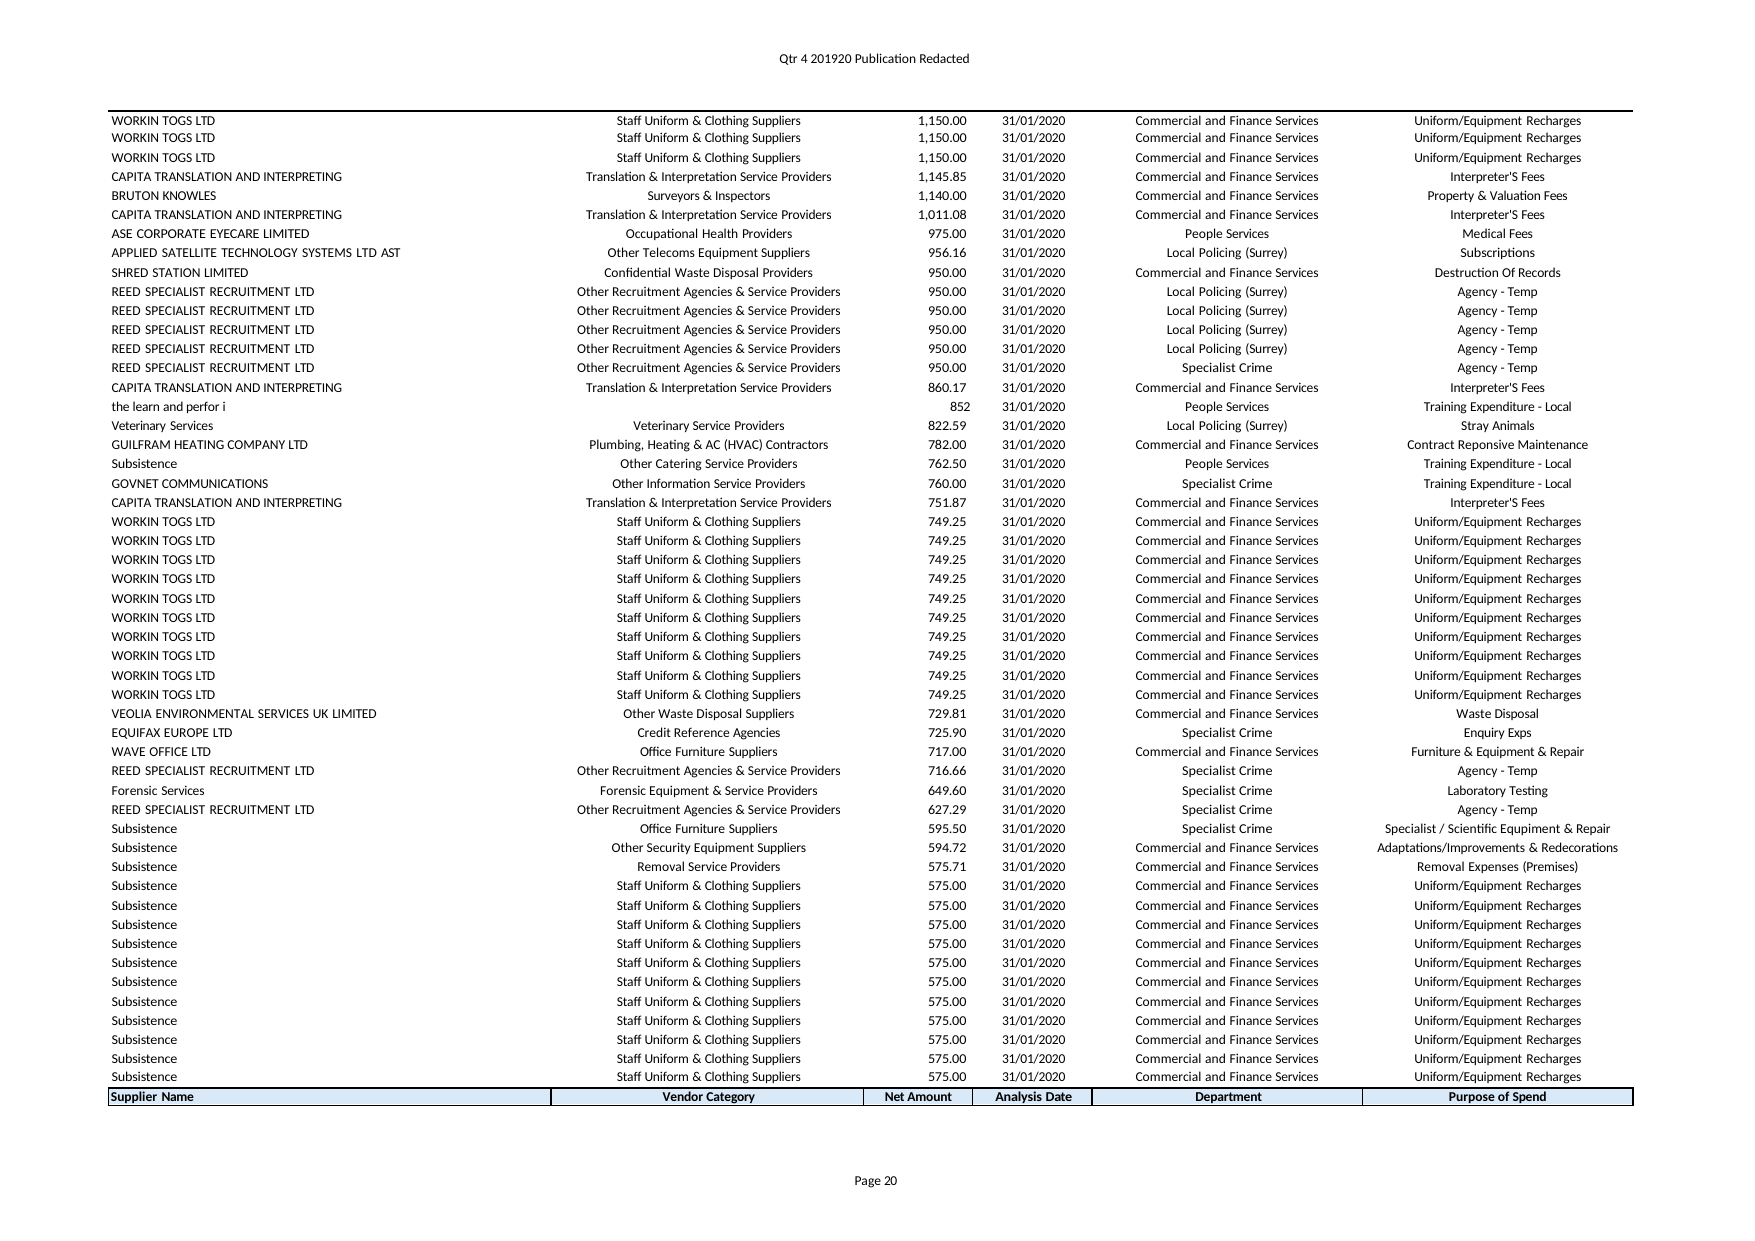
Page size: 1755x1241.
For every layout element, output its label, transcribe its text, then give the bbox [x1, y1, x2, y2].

table_cell 1,140.00 [864, 187, 973, 206]
table_cell Subsistence [108, 1069, 551, 1087]
table_cell Subsistence [108, 935, 551, 954]
table_cell Contract Reponsive Maintenance [1363, 436, 1633, 455]
table_cell Subsistence [108, 954, 551, 973]
table_cell Commercial and Finance Services [1092, 206, 1362, 225]
table_cell 31/01/2020 [973, 820, 1092, 839]
table_cell Other Catering Service Providers [551, 455, 863, 474]
table_cell Commercial and Finance Services [1092, 705, 1362, 724]
table_cell Uniform/Equipment Recharges [1363, 896, 1633, 915]
table_cell Staff Uniform & Clothing Suppliers [551, 1011, 863, 1031]
table_cell 575.00 [864, 1011, 973, 1031]
table_cell Commercial and Finance Services [1092, 628, 1362, 647]
table_cell Commercial and Finance Services [1092, 685, 1362, 704]
table_cell Occupational Health Providers [551, 225, 863, 244]
table_cell Subsistence [108, 1031, 551, 1050]
table_cell 950.00 [864, 359, 973, 378]
table_cell Credit Reference Agencies [551, 724, 863, 743]
table_cell Commercial and Finance Services [1092, 551, 1362, 570]
table_cell 31/01/2020 [973, 340, 1092, 359]
table_cell Commercial and Finance Services [1092, 513, 1362, 532]
table_cell 717.00 [864, 743, 973, 762]
table_cell 975.00 [864, 225, 973, 244]
table_cell 31/01/2020 [973, 685, 1092, 704]
table_cell Interpreter'S Fees [1363, 378, 1633, 397]
table_cell Specialist Crime [1092, 762, 1362, 781]
table_cell People Services [1092, 455, 1362, 474]
table_cell Commercial and Finance Services [1092, 532, 1362, 551]
table_cell Specialist Crime [1092, 781, 1362, 800]
table_cell Removal Expenses (Premises) [1363, 858, 1633, 877]
table_cell 749.25 [864, 666, 973, 685]
table_cell Property & Valuation Fees [1363, 187, 1633, 206]
table_cell Removal Service Providers [551, 858, 863, 877]
table_cell 31/01/2020 [973, 647, 1092, 666]
table_cell Other Recruitment Agencies & Service Providers [551, 359, 863, 378]
table_cell Subsistence [108, 1011, 551, 1031]
table_cell Uniform/Equipment Recharges [1363, 1069, 1633, 1087]
table_cell Adaptations/Improvements & Redecorations [1363, 839, 1633, 858]
table_cell Uniform/Equipment Recharges [1363, 532, 1633, 551]
table_cell Office Furniture Suppliers [551, 820, 863, 839]
table_cell Staff Uniform & Clothing Suppliers [551, 935, 863, 954]
table_cell 760.00 [864, 474, 973, 493]
table_cell 31/01/2020 [973, 321, 1092, 340]
table_cell Subscriptions [1363, 244, 1633, 263]
table_cell 749.25 [864, 685, 973, 704]
table_cell 950.00 [864, 283, 973, 302]
table_cell Uniform/Equipment Recharges [1363, 148, 1633, 167]
table_cell Uniform/Equipment Recharges [1363, 666, 1633, 685]
table_cell Uniform/Equipment Recharges [1363, 1050, 1633, 1069]
table_cell Uniform/Equipment Recharges [1363, 551, 1633, 570]
table_cell Furniture & Equipment & Repair [1363, 743, 1633, 762]
table_cell 31/01/2020 [973, 877, 1092, 896]
table_cell 31/01/2020 [973, 1011, 1092, 1031]
table_cell WORKIN TOGS LTD [108, 513, 551, 532]
table_cell 31/01/2020 [973, 148, 1092, 167]
table_cell Translation & Interpretation Service Providers [551, 206, 863, 225]
table_cell Laboratory Testing [1363, 781, 1633, 800]
table_cell 575.00 [864, 1031, 973, 1050]
table_cell WORKIN TOGS LTD [108, 532, 551, 551]
table_cell 31/01/2020 [973, 494, 1092, 513]
table_cell 31/01/2020 [973, 551, 1092, 570]
table_cell Subsistence [108, 858, 551, 877]
table_cell Agency - Temp [1363, 302, 1633, 321]
table_cell WORKIN TOGS LTD [108, 685, 551, 704]
table_cell Staff Uniform & Clothing Suppliers [551, 532, 863, 551]
table_cell 31/01/2020 [973, 283, 1092, 302]
table_cell Staff Uniform & Clothing Suppliers [551, 973, 863, 992]
table_cell 31/01/2020 [973, 992, 1092, 1011]
table_cell Staff Uniform & Clothing Suppliers [551, 954, 863, 973]
table_cell 594.72 [864, 839, 973, 858]
table_cell 950.00 [864, 263, 973, 282]
table_cell 575.00 [864, 973, 973, 992]
table_cell Staff Uniform & Clothing Suppliers [551, 513, 863, 532]
table_cell Office Furniture Suppliers [551, 743, 863, 762]
table_cell WORKIN TOGS LTD [108, 609, 551, 628]
table_cell Waste Disposal [1363, 705, 1633, 724]
table_cell Other Recruitment Agencies & Service Providers [551, 340, 863, 359]
table_cell Other Security Equipment Suppliers [551, 839, 863, 858]
table_cell WORKIN TOGS LTD [108, 129, 551, 148]
table_cell 31/01/2020 [973, 532, 1092, 551]
table_cell 31/01/2020 [973, 455, 1092, 474]
table_cell 31/01/2020 [973, 1031, 1092, 1050]
table_cell 575.00 [864, 877, 973, 896]
table_cell Staff Uniform & Clothing Suppliers [551, 685, 863, 704]
table_cell Commercial and Finance Services [1092, 263, 1362, 282]
table_cell Commercial and Finance Services [1092, 168, 1362, 187]
table_cell 31/01/2020 [973, 1050, 1092, 1069]
table_cell Staff Uniform & Clothing Suppliers [551, 609, 863, 628]
table_cell Uniform/Equipment Recharges [1363, 915, 1633, 934]
table_cell 31/01/2020 [973, 1069, 1092, 1087]
table_cell Subsistence [108, 839, 551, 858]
table_cell Commercial and Finance Services [1092, 1050, 1362, 1069]
table_cell Commercial and Finance Services [1092, 839, 1362, 858]
table_cell 822.59 [864, 417, 973, 436]
table_cell VEOLIA ENVIRONMENTAL SERVICES UK LIMITED [108, 705, 551, 724]
table_cell Uniform/Equipment Recharges [1363, 129, 1633, 148]
table_cell Training Expenditure - Local [1363, 398, 1633, 417]
table_cell 1,150.00 [864, 129, 973, 148]
table_cell APPLIED SATELLITE TECHNOLOGY SYSTEMS LTD AST [108, 244, 551, 263]
table_cell 751.87 [864, 494, 973, 513]
table_cell Staff Uniform & Clothing Suppliers [551, 628, 863, 647]
table_cell 575.00 [864, 935, 973, 954]
table_cell Enquiry Exps [1363, 724, 1633, 743]
table_cell 762.50 [864, 455, 973, 474]
table_cell Commercial and Finance Services [1092, 148, 1362, 167]
table_cell Commercial and Finance Services [1092, 858, 1362, 877]
table_cell People Services [1092, 398, 1362, 417]
table_cell Uniform/Equipment Recharges [1363, 609, 1633, 628]
table_cell Agency - Temp [1363, 800, 1633, 819]
table_cell 31/01/2020 [973, 378, 1092, 397]
table_cell EQUIFAX EUROPE LTD [108, 724, 551, 743]
table_header Net Amount [864, 1089, 972, 1104]
table_cell 31/01/2020 [973, 513, 1092, 532]
table_cell 31/01/2020 [973, 168, 1092, 187]
table_cell 749.25 [864, 570, 973, 589]
table_cell Forensic Services [108, 781, 551, 800]
table_cell 31/01/2020 [973, 570, 1092, 589]
table_cell Local Policing (Surrey) [1092, 244, 1362, 263]
table_cell 749.25 [864, 628, 973, 647]
table_cell Staff Uniform & Clothing Suppliers [551, 647, 863, 666]
table_cell 716.66 [864, 762, 973, 781]
table_cell Confidential Waste Disposal Providers [551, 263, 863, 282]
table_cell Veterinary Service Providers [551, 417, 863, 436]
table_cell Agency - Temp [1363, 321, 1633, 340]
table_cell Commercial and Finance Services [1092, 378, 1362, 397]
table_cell CAPITA TRANSLATION AND INTERPRETING [108, 168, 551, 187]
table_cell 1,150.00 [864, 112, 973, 129]
table_cell REED SPECIALIST RECRUITMENT LTD [108, 321, 551, 340]
table_cell Agency - Temp [1363, 340, 1633, 359]
table_cell 31/01/2020 [973, 187, 1092, 206]
table_cell 31/01/2020 [973, 225, 1092, 244]
table_cell Translation & Interpretation Service Providers [551, 494, 863, 513]
table_cell 956.16 [864, 244, 973, 263]
table_cell WORKIN TOGS LTD [108, 589, 551, 608]
table_cell Commercial and Finance Services [1092, 494, 1362, 513]
table_header Vendor Category [552, 1089, 863, 1104]
table_cell Subsistence [108, 992, 551, 1011]
table_cell Commercial and Finance Services [1092, 589, 1362, 608]
table_cell Commercial and Finance Services [1092, 743, 1362, 762]
table_cell Other Information Service Providers [551, 474, 863, 493]
table_cell WORKIN TOGS LTD [108, 647, 551, 666]
table_cell Forensic Equipment & Service Providers [551, 781, 863, 800]
table_cell Other Telecoms Equipment Suppliers [551, 244, 863, 263]
table_cell Commercial and Finance Services [1092, 609, 1362, 628]
table_cell Uniform/Equipment Recharges [1363, 935, 1633, 954]
table_cell Staff Uniform & Clothing Suppliers [551, 915, 863, 934]
table_cell 31/01/2020 [973, 666, 1092, 685]
table_cell 31/01/2020 [973, 206, 1092, 225]
table_cell 31/01/2020 [973, 896, 1092, 915]
table_cell REED SPECIALIST RECRUITMENT LTD [108, 359, 551, 378]
table_cell WORKIN TOGS LTD [108, 551, 551, 570]
table_cell Agency - Temp [1363, 762, 1633, 781]
table_cell Uniform/Equipment Recharges [1363, 685, 1633, 704]
table_cell Interpreter'S Fees [1363, 206, 1633, 225]
table_cell 749.25 [864, 609, 973, 628]
table_header Department [1093, 1089, 1362, 1104]
table_cell 749.25 [864, 647, 973, 666]
table_cell Staff Uniform & Clothing Suppliers [551, 1069, 863, 1087]
table_cell 782.00 [864, 436, 973, 455]
table_cell 31/01/2020 [973, 474, 1092, 493]
table_cell CAPITA TRANSLATION AND INTERPRETING [108, 378, 551, 397]
table_cell Commercial and Finance Services [1092, 1011, 1362, 1031]
table_cell 575.00 [864, 1050, 973, 1069]
table_cell 575.00 [864, 992, 973, 1011]
table_cell Veterinary Services [108, 417, 551, 436]
table_cell Local Policing (Surrey) [1092, 340, 1362, 359]
table_cell Commercial and Finance Services [1092, 187, 1362, 206]
table_cell 950.00 [864, 302, 973, 321]
table_cell Uniform/Equipment Recharges [1363, 1011, 1633, 1031]
table_cell Staff Uniform & Clothing Suppliers [551, 570, 863, 589]
table_cell Local Policing (Surrey) [1092, 417, 1362, 436]
table_cell 31/01/2020 [973, 417, 1092, 436]
table_cell 1,145.85 [864, 168, 973, 187]
table_cell People Services [1092, 225, 1362, 244]
table_cell 31/01/2020 [973, 724, 1092, 743]
table_cell Training Expenditure - Local [1363, 455, 1633, 474]
table_cell 575.00 [864, 915, 973, 934]
table_cell Specialist Crime [1092, 474, 1362, 493]
table_cell Agency - Temp [1363, 283, 1633, 302]
table_cell 31/01/2020 [973, 398, 1092, 417]
table_cell Specialist Crime [1092, 800, 1362, 819]
table_cell 31/01/2020 [973, 129, 1092, 148]
table_cell 31/01/2020 [973, 858, 1092, 877]
table_cell 31/01/2020 [973, 302, 1092, 321]
table_cell [551, 398, 863, 417]
table_cell 31/01/2020 [973, 954, 1092, 973]
table_cell Subsistence [108, 1050, 551, 1069]
table_cell Other Recruitment Agencies & Service Providers [551, 321, 863, 340]
table_cell 950.00 [864, 321, 973, 340]
table_cell 575.00 [864, 954, 973, 973]
table_cell Other Recruitment Agencies & Service Providers [551, 762, 863, 781]
table_cell Uniform/Equipment Recharges [1363, 589, 1633, 608]
table_cell 31/01/2020 [973, 839, 1092, 858]
table_cell 31/01/2020 [973, 781, 1092, 800]
table_cell 31/01/2020 [973, 359, 1092, 378]
table_cell 950.00 [864, 340, 973, 359]
table_cell 1,150.00 [864, 148, 973, 167]
table_cell Staff Uniform & Clothing Suppliers [551, 992, 863, 1011]
table_cell Staff Uniform & Clothing Suppliers [551, 1031, 863, 1050]
table_cell Uniform/Equipment Recharges [1363, 992, 1633, 1011]
table_cell Other Recruitment Agencies & Service Providers [551, 283, 863, 302]
table_cell SHRED STATION LIMITED [108, 263, 551, 282]
table_cell 31/01/2020 [973, 973, 1092, 992]
table_cell REED SPECIALIST RECRUITMENT LTD [108, 800, 551, 819]
table_cell GOVNET COMMUNICATIONS [108, 474, 551, 493]
table_cell 1,011.08 [864, 206, 973, 225]
table_cell Uniform/Equipment Recharges [1363, 1031, 1633, 1050]
table_cell Subsistence [108, 915, 551, 934]
table_cell WORKIN TOGS LTD [108, 666, 551, 685]
table_cell REED SPECIALIST RECRUITMENT LTD [108, 340, 551, 359]
table_cell Commercial and Finance Services [1092, 666, 1362, 685]
table_cell Commercial and Finance Services [1092, 647, 1362, 666]
table_cell GUILFRAM HEATING COMPANY LTD [108, 436, 551, 455]
table_cell 31/01/2020 [973, 244, 1092, 263]
table_cell 31/01/2020 [973, 762, 1092, 781]
table_cell Commercial and Finance Services [1092, 954, 1362, 973]
table_cell Commercial and Finance Services [1092, 992, 1362, 1011]
table_cell 749.25 [864, 513, 973, 532]
table_header Purpose of Spend [1363, 1089, 1632, 1104]
table_cell Interpreter'S Fees [1363, 168, 1633, 187]
table_cell Uniform/Equipment Recharges [1363, 112, 1633, 129]
table_cell Staff Uniform & Clothing Suppliers [551, 896, 863, 915]
table_cell Commercial and Finance Services [1092, 896, 1362, 915]
table_header Analysis Date [973, 1089, 1091, 1104]
table_cell 31/01/2020 [973, 609, 1092, 628]
table_cell 749.25 [864, 589, 973, 608]
table_cell Local Policing (Surrey) [1092, 321, 1362, 340]
table_cell Commercial and Finance Services [1092, 570, 1362, 589]
table_cell Uniform/Equipment Recharges [1363, 647, 1633, 666]
table_cell Commercial and Finance Services [1092, 1031, 1362, 1050]
table_cell Staff Uniform & Clothing Suppliers [551, 666, 863, 685]
table_cell Translation & Interpretation Service Providers [551, 378, 863, 397]
table_cell 31/01/2020 [973, 436, 1092, 455]
table_cell CAPITA TRANSLATION AND INTERPRETING [108, 494, 551, 513]
table_cell Uniform/Equipment Recharges [1363, 973, 1633, 992]
table_cell 729.81 [864, 705, 973, 724]
table_cell Staff Uniform & Clothing Suppliers [551, 877, 863, 896]
table_cell ASE CORPORATE EYECARE LIMITED [108, 225, 551, 244]
table_cell Commercial and Finance Services [1092, 973, 1362, 992]
table_cell 31/01/2020 [973, 589, 1092, 608]
table_cell Specialist Crime [1092, 359, 1362, 378]
table_cell Training Expenditure - Local [1363, 474, 1633, 493]
table_cell 575.00 [864, 896, 973, 915]
table_cell Surveyors & Inspectors [551, 187, 863, 206]
table_cell Medical Fees [1363, 225, 1633, 244]
table_cell Other Recruitment Agencies & Service Providers [551, 800, 863, 819]
table_cell Local Policing (Surrey) [1092, 302, 1362, 321]
table_cell Staff Uniform & Clothing Suppliers [551, 112, 863, 129]
table_cell 31/01/2020 [973, 112, 1092, 129]
table_cell Subsistence [108, 896, 551, 915]
table_cell 31/01/2020 [973, 915, 1092, 934]
table_cell WORKIN TOGS LTD [108, 570, 551, 589]
table_cell Other Waste Disposal Suppliers [551, 705, 863, 724]
table_cell Commercial and Finance Services [1092, 129, 1362, 148]
table_cell Commercial and Finance Services [1092, 112, 1362, 129]
table_cell Subsistence [108, 820, 551, 839]
table_cell WORKIN TOGS LTD [108, 148, 551, 167]
table_cell 725.90 [864, 724, 973, 743]
table_cell Uniform/Equipment Recharges [1363, 628, 1633, 647]
table_cell Agency - Temp [1363, 359, 1633, 378]
table_cell Staff Uniform & Clothing Suppliers [551, 129, 863, 148]
table_cell REED SPECIALIST RECRUITMENT LTD [108, 283, 551, 302]
table_cell Specialist Crime [1092, 820, 1362, 839]
table_cell 31/01/2020 [973, 263, 1092, 282]
table_cell 31/01/2020 [973, 935, 1092, 954]
table_cell 749.25 [864, 532, 973, 551]
table_cell 31/01/2020 [973, 705, 1092, 724]
table_cell Staff Uniform & Clothing Suppliers [551, 148, 863, 167]
table_cell 649.60 [864, 781, 973, 800]
table_cell Interpreter'S Fees [1363, 494, 1633, 513]
table_cell Uniform/Equipment Recharges [1363, 513, 1633, 532]
table_cell 749.25 [864, 551, 973, 570]
table_cell 31/01/2020 [973, 800, 1092, 819]
table_cell Destruction Of Records [1363, 263, 1633, 282]
table_cell Local Policing (Surrey) [1092, 283, 1362, 302]
table_cell Staff Uniform & Clothing Suppliers [551, 551, 863, 570]
table_cell Staff Uniform & Clothing Suppliers [551, 1050, 863, 1069]
table_cell Subsistence [108, 973, 551, 992]
table_cell 31/01/2020 [973, 743, 1092, 762]
table_cell Commercial and Finance Services [1092, 935, 1362, 954]
table_cell WORKIN TOGS LTD [108, 628, 551, 647]
table_cell Commercial and Finance Services [1092, 877, 1362, 896]
table_cell Commercial and Finance Services [1092, 915, 1362, 934]
table_cell WAVE OFFICE LTD [108, 743, 551, 762]
table_cell Uniform/Equipment Recharges [1363, 877, 1633, 896]
table_cell Staff Uniform & Clothing Suppliers [551, 589, 863, 608]
table_cell WORKIN TOGS LTD [108, 112, 551, 129]
table_cell Uniform/Equipment Recharges [1363, 954, 1633, 973]
table_cell 595.50 [864, 820, 973, 839]
table_cell Commercial and Finance Services [1092, 1069, 1362, 1087]
table_cell Uniform/Equipment Recharges [1363, 570, 1633, 589]
table_cell 31/01/2020 [973, 628, 1092, 647]
table_cell 860.17 [864, 378, 973, 397]
table_cell Translation & Interpretation Service Providers [551, 168, 863, 187]
table_cell Subsistence [108, 455, 551, 474]
table_cell 627.29 [864, 800, 973, 819]
table_cell REED SPECIALIST RECRUITMENT LTD [108, 762, 551, 781]
table_cell Other Recruitment Agencies & Service Providers [551, 302, 863, 321]
table_cell the learn and perfor i [108, 398, 551, 417]
table_header Supplier Name [109, 1089, 550, 1104]
table_cell Stray Animals [1363, 417, 1633, 436]
table_cell Commercial and Finance Services [1092, 436, 1362, 455]
table_cell REED SPECIALIST RECRUITMENT LTD [108, 302, 551, 321]
table_cell Specialist Crime [1092, 724, 1362, 743]
table_cell Subsistence [108, 877, 551, 896]
table_cell 852 [864, 398, 973, 417]
table_cell Specialist / Scientific Equpiment & Repair [1363, 820, 1633, 839]
table_cell 575.71 [864, 858, 973, 877]
table_cell Plumbing, Heating & AC (HVAC) Contractors [551, 436, 863, 455]
table_cell CAPITA TRANSLATION AND INTERPRETING [108, 206, 551, 225]
table_cell 575.00 [864, 1069, 973, 1087]
table_cell BRUTON KNOWLES [108, 187, 551, 206]
